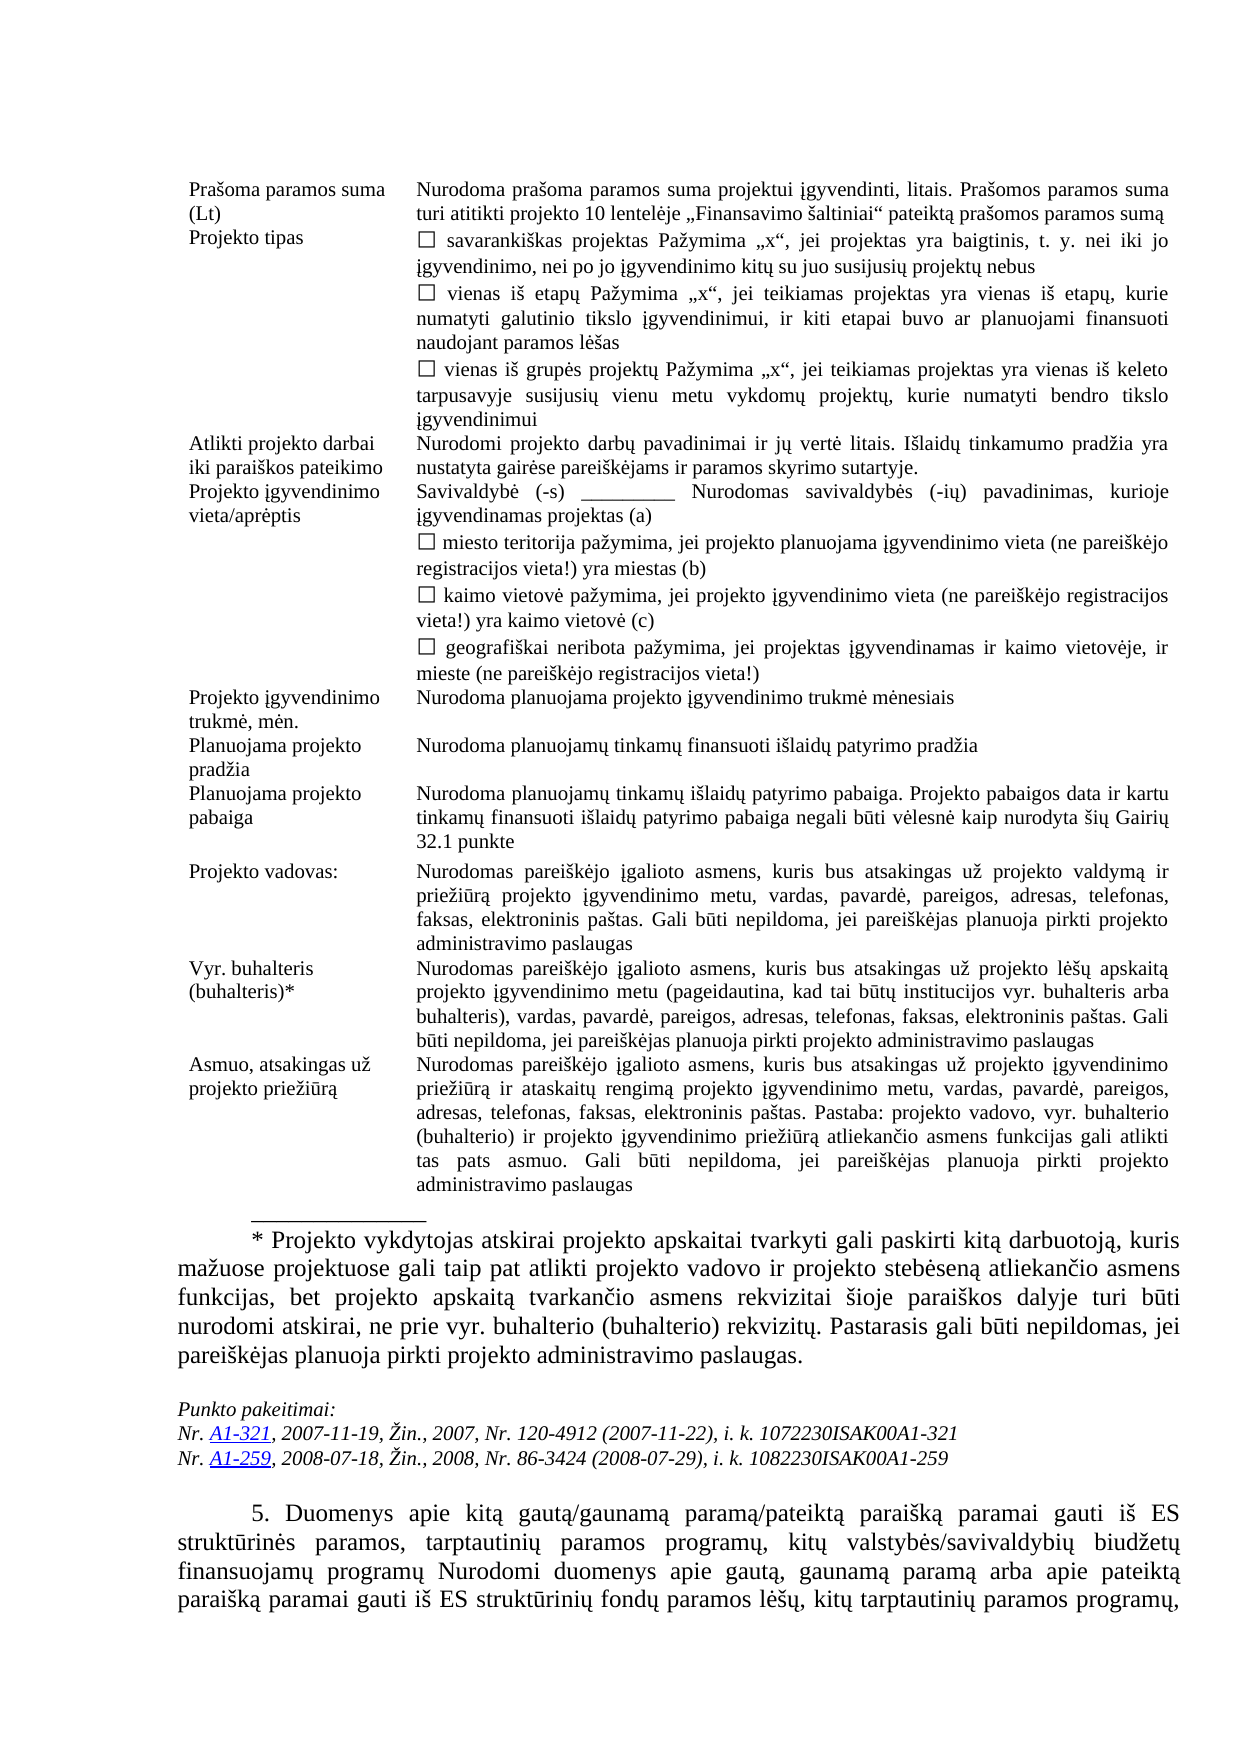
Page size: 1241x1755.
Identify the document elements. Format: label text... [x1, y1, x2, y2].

table_cell Nurodomas pareiškėjo įgalioto asmens, kuris bus atsakingas už projekto įgyvendinimo priežiūrą ir ataskaitų rengimą projekto įgyvendinimo metu, vardas, pavardė, pareigos, adresas, telefonas, faksas, elektroninis paštas. Pastaba: projekto vadovo, vyr. buhalterio (buhalterio) ir projekto įgyvendinimo priežiūrą atliekančio asmens funkcijas gali atlikti tas pats asmuo. Gali būti nepildoma, jei pareiškėjas planuoja pirkti projekto administravimo paslaugas [405, 1052, 1181, 1196]
text 5. Duomenys apie kitą gautą/gaunamą paramą/pateiktą paraišką paramai gauti iš ES struktūrinės paramos, tarptautinių paramos programų, kitų valstybės/savivaldybių biudžetų finansuojamų programų Nurodomi duomenys apie gautą, gaunamą paramą arba apie pateiktą paraišką paramai gauti iš ES struktūrinių fondų paramos lėšų, kitų tarptautinių paramos programų, [177, 1498, 1181, 1613]
table_cell Atlikti projekto darbai iki paraiškos pateikimo [177, 431, 405, 479]
table_cell Projekto įgyvendinimo vieta/aprėptis [177, 479, 405, 685]
table_cell Nurodomas pareiškėjo įgalioto asmens, kuris bus atsakingas už projekto valdymą ir priežiūrą projekto įgyvendinimo metu, vardas, pavardė, pareigos, adresas, telefonas, faksas, elektroninis paštas. Gali būti nepildoma, jei pareiškėjas planuoja pirkti projekto administravimo paslaugas [405, 859, 1181, 955]
text Nr. A1-259, 2008-07-18, Žin., 2008, Nr. 86-3424 (2008-07-29), i. k. 1082230ISAK00A1-259 [177, 1445, 1181, 1469]
table_cell Planuojama projekto pabaiga [177, 781, 405, 859]
text Nr. A1-321, 2007-11-19, Žin., 2007, Nr. 120-4912 (2007-11-22), i. k. 1072230ISAK00A1-321 [177, 1421, 1181, 1445]
table_cell Projekto vadovas: [177, 859, 405, 955]
table_cell Prašoma paramos suma (Lt) [177, 177, 405, 225]
table_cell Savivaldybė (-s) _________ Nurodomas savivaldybės (-ių) pavadinimas, kurioje įgyvendinamas projektas (a) ⬜ miesto teritorija pažymima, jei projekto planuojama įgyvendinimo vieta (ne pareiškėjo registracijos vieta!) yra miestas (b) ⬜ kaimo vietovė pažymima, jei projekto įgyvendinimo vieta (ne pareiškėjo registracijos vieta!) yra kaimo vietovė (c) ⬜ geografiškai neribota pažymima, jei projektas įgyvendinamas ir kaimo vietovėje, ir mieste (ne pareiškėjo registracijos vieta!) [405, 479, 1181, 685]
table_cell Nurodoma prašoma paramos suma projektui įgyvendinti, litais. Prašomos paramos suma turi atitikti projekto 10 lentelėje „Finansavimo šaltiniai“ pateiktą prašomos paramos sumą [405, 177, 1181, 225]
table_cell ⬜ savarankiškas projektas Pažymima „x“, jei projektas yra baigtinis, t. y. nei iki jo įgyvendinimo, nei po jo įgyvendinimo kitų su juo susijusių projektų nebus ⬜ vienas iš etapų Pažymima „x“, jei teikiamas projektas yra vienas iš etapų, kurie numatyti galutinio tikslo įgyvendinimui, ir kiti etapai buvo ar planuojami finansuoti naudojant paramos lėšas ⬜ vienas iš grupės projektų Pažymima „x“, jei teikiamas projektas yra vienas iš keleto tarpusavyje susijusių vienu metu vykdomų projektų, kurie numatyti bendro tikslo įgyvendinimui [405, 225, 1181, 431]
table_cell Asmuo, atsakingas už projekto priežiūrą [177, 1052, 405, 1196]
table_cell Vyr. buhalteris (buhalteris)* [177, 955, 405, 1052]
table_cell Planuojama projekto pradžia [177, 733, 405, 781]
text ______________ [177, 1196, 1181, 1225]
table_cell Projekto tipas [177, 225, 405, 431]
text Punkto pakeitimai: [177, 1397, 1181, 1421]
table_cell Projekto įgyvendinimo trukmė, mėn. [177, 685, 405, 733]
table_cell Nurodomi projekto darbų pavadinimai ir jų vertė litais. Išlaidų tinkamumo pradžia yra nustatyta gairėse pareiškėjams ir paramos skyrimo sutartyje. [405, 431, 1181, 479]
table_cell Nurodoma planuojamų tinkamų išlaidų patyrimo pabaiga. Projekto pabaigos data ir kartu tinkamų finansuoti išlaidų patyrimo pabaiga negali būti vėlesnė kaip nurodyta šių Gairių 32.1 punkte [405, 781, 1181, 859]
text * Projekto vykdytojas atskirai projekto apskaitai tvarkyti gali paskirti kitą darbuotoją, kuris mažuose projektuose gali taip pat atlikti projekto vadovo ir projekto stebėseną atliekančio asmens funkcijas, bet projekto apskaitą tvarkančio asmens rekvizitai šioje paraiškos dalyje turi būti nurodomi atskirai, ne prie vyr. buhalterio (buhalterio) rekvizitų. Pastarasis gali būti nepildomas, jei pareiškėjas planuoja pirkti projekto administravimo paslaugas. [177, 1225, 1181, 1368]
table_cell Nurodomas pareiškėjo įgalioto asmens, kuris bus atsakingas už projekto lėšų apskaitą projekto įgyvendinimo metu (pageidautina, kad tai būtų institucijos vyr. buhalteris arba buhalteris), vardas, pavardė, pareigos, adresas, telefonas, faksas, elektroninis paštas. Gali būti nepildoma, jei pareiškėjas planuoja pirkti projekto administravimo paslaugas [405, 955, 1181, 1052]
table_cell Nurodoma planuojamų tinkamų finansuoti išlaidų patyrimo pradžia [405, 733, 1181, 781]
table_cell Nurodoma planuojama projekto įgyvendinimo trukmė mėnesiais [405, 685, 1181, 733]
